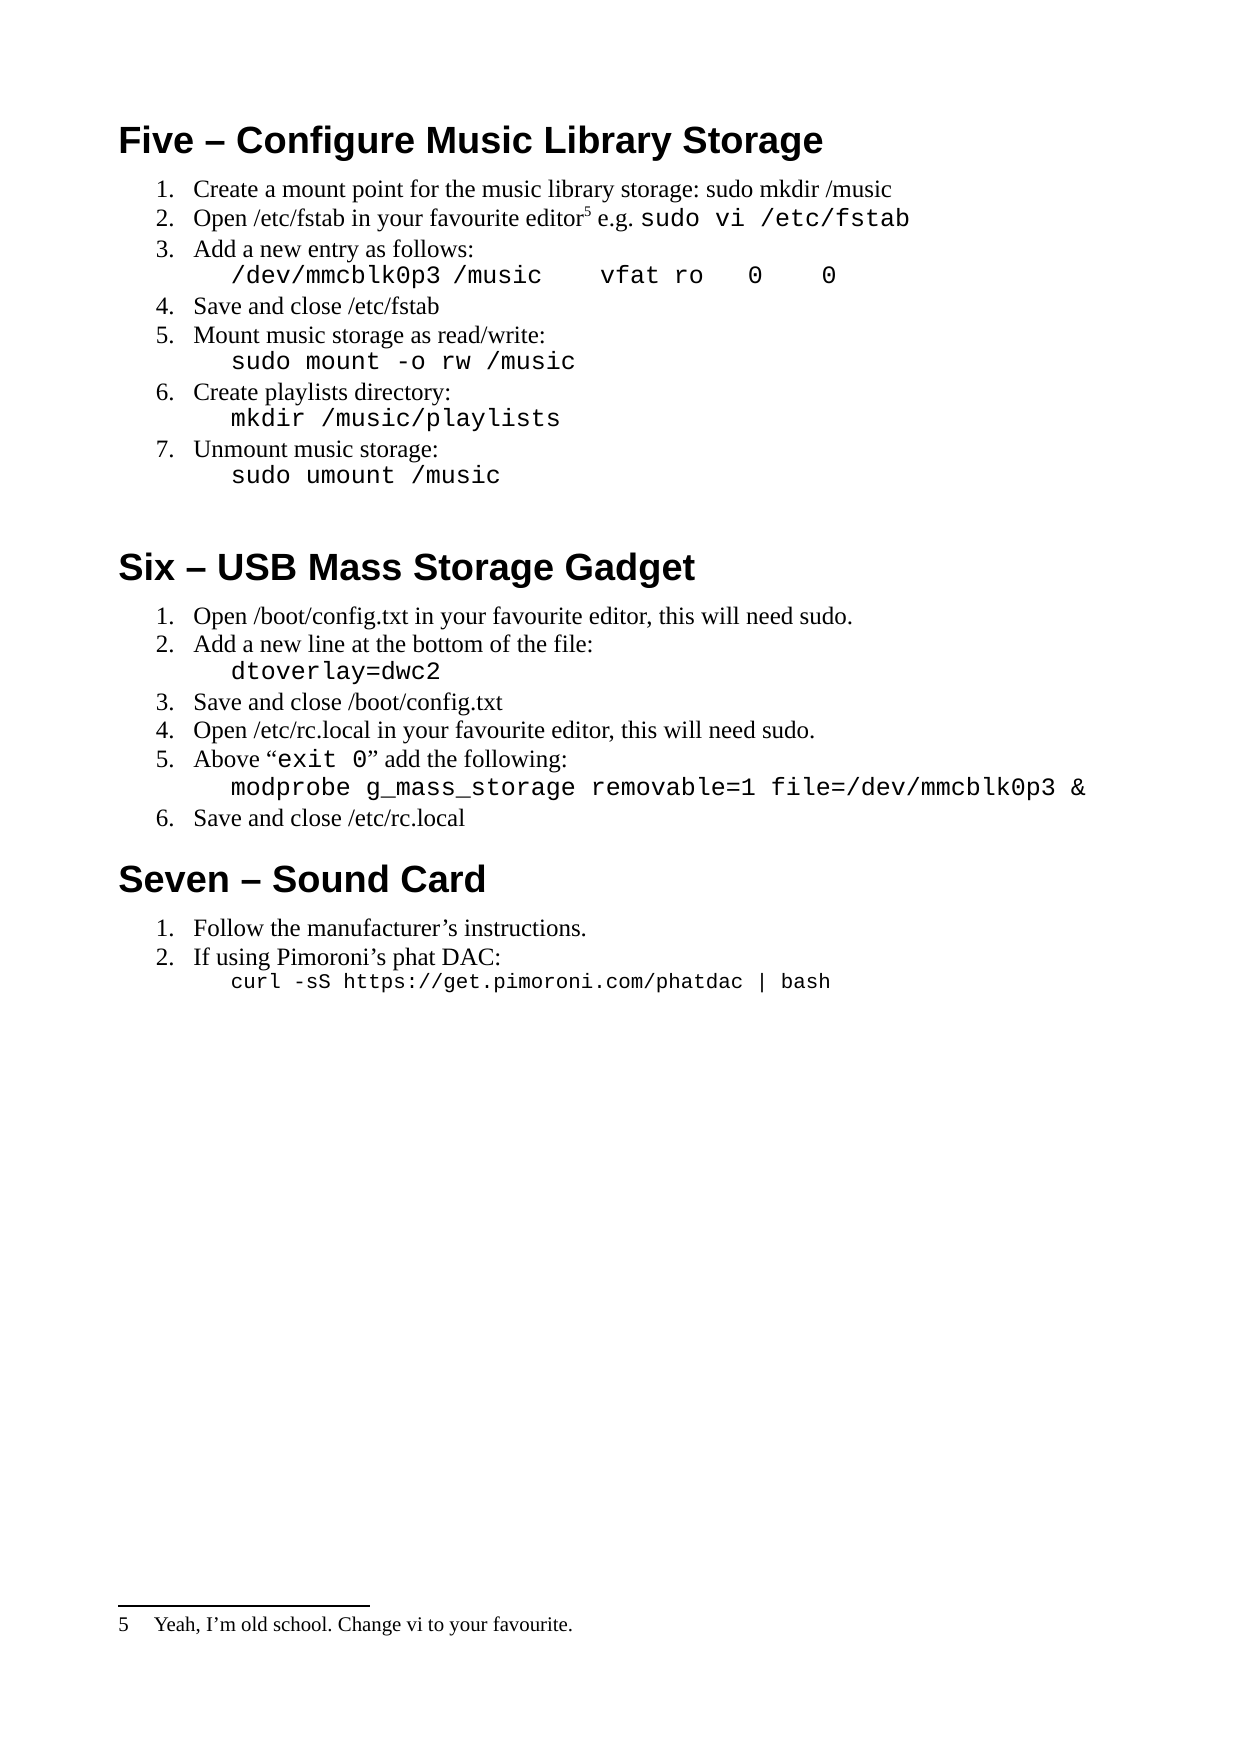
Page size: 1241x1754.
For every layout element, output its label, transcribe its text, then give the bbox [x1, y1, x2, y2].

list Add a new line at the bottom of the file: [156, 629, 1122, 658]
list Mount music storage as read/write: [156, 320, 1122, 348]
list /dev/mmcblk0p3 /music vfat ro 0 0 [193, 263, 1122, 291]
list Yeah, I’m old school. Change vi to your favourite. [118, 1612, 1122, 1636]
list modprobe g_mass_storage removable=1 file=/dev/mmcblk0p3 & [193, 775, 1122, 803]
list Create playlists directory: [156, 377, 1122, 406]
list Open /boot/config.txt in your favourite editor, this will need sudo. [156, 601, 1122, 629]
list Unmount music storage: [156, 434, 1122, 463]
list Follow the manufacturer’s instructions. [156, 913, 1122, 942]
list sudo mount -o rw /music [193, 348, 1122, 377]
list Above “exit 0” add the following: [156, 744, 1122, 775]
list Open /etc/rc.local in your favourite editor, this will need sudo. [156, 715, 1122, 744]
list Create a mount point for the music library storage: sudo mkdir /music [156, 174, 1122, 203]
list Save and close /etc/rc.local [156, 803, 1122, 832]
list Save and close /boot/config.txt [156, 687, 1122, 715]
list If using Pimoroni’s phat DAC: [156, 942, 1122, 971]
list Open /etc/fstab in your favourite editor e.g. sudo vi /etc/fstab [156, 203, 1122, 234]
list mkdir /music/playlists [193, 406, 1122, 434]
list curl -sS https://get.pimoroni.com/phatdac | bash [193, 971, 1122, 994]
list Save and close /etc/fstab [156, 291, 1122, 320]
list dtoverlay=dwc2 [193, 658, 1122, 687]
subtitle Five – Configure Music Library Storage [118, 118, 1122, 162]
list sudo umount /music [193, 463, 1122, 491]
subtitle Seven – Sound Card [118, 857, 1122, 901]
list Add a new entry as follows: [156, 234, 1122, 263]
subtitle Six – USB Mass Storage Gadget [118, 545, 1122, 588]
